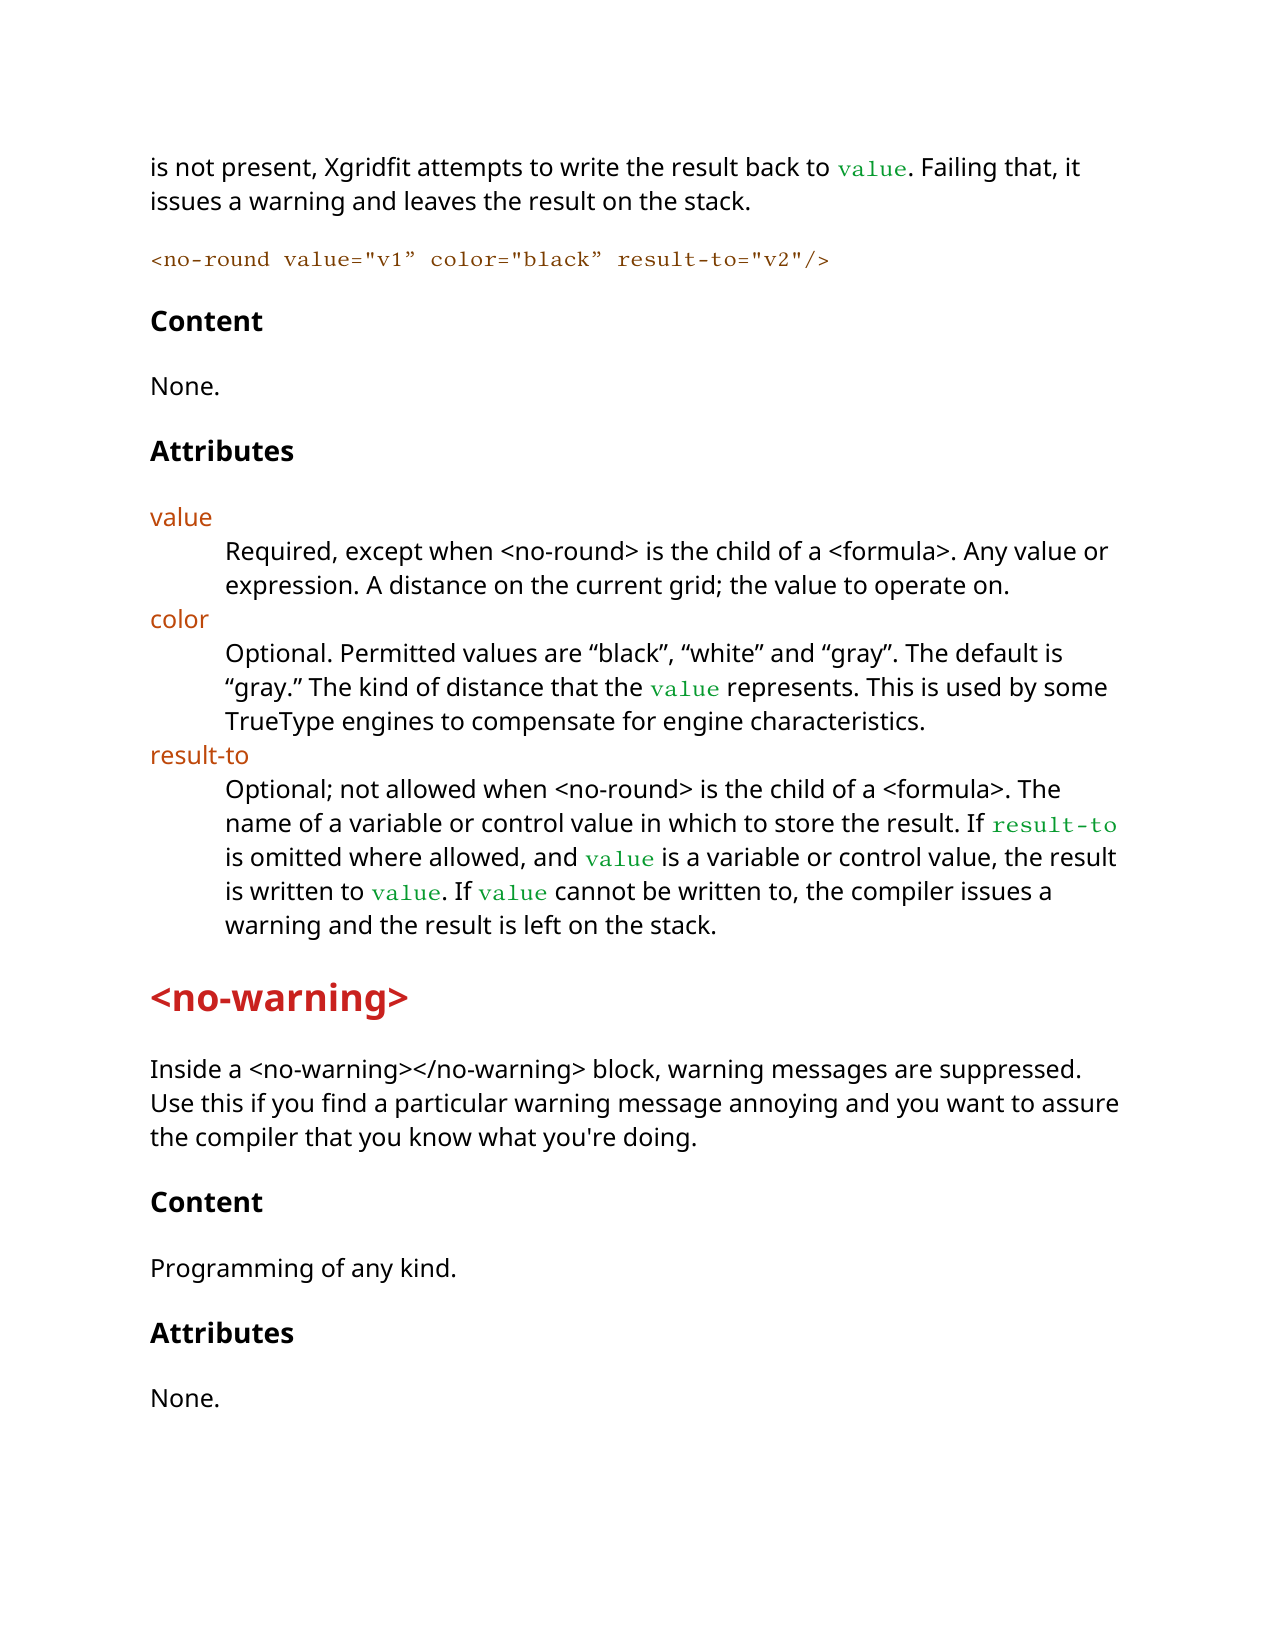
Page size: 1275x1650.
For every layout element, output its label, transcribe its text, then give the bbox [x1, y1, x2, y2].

subtitle Content [150, 1183, 1125, 1221]
text color [150, 601, 1125, 636]
text None. [150, 368, 1125, 403]
text Programming of any kind. [150, 1250, 1125, 1284]
subtitle Attributes [150, 1313, 1125, 1352]
text result-to [150, 738, 1125, 772]
subtitle Attributes [150, 432, 1125, 470]
text value [150, 499, 1125, 533]
text Inside a <no-warning></no-warning> block, warning messages are suppressed. Use this if you find a particular warning message annoying and you want to assure the compiler that you know what you're doing. [150, 1051, 1125, 1154]
text Optional; not allowed when <no-round> is the child of a <formula>. The name of a variable or control value in which to store the result. If result-to is omitted where allowed, and value is a variable or control value, the result is written to value. If value cannot be written to, the compiler issues a warning and the result is left on the stack. [225, 772, 1125, 942]
text <no-round value="v1” color="black” result-to="v2"/> [150, 247, 1125, 271]
text None. [150, 1381, 1125, 1415]
text Optional. Permitted values are “black”, “white” and “gray”. The default is “gray.” The kind of distance that the value represents. This is used by some TrueType engines to compensate for engine characteristics. [225, 636, 1125, 738]
subtitle Content [150, 301, 1125, 339]
text Required, except when <no-round> is the child of a <formula>. Any value or expression. A distance on the current grid; the value to operate on. [225, 533, 1125, 601]
text is not present, Xgridfit attempts to write the result back to value. Failing that, it issues a warning and leaves the result on the stack. [150, 150, 1125, 218]
subtitle <no-warning> [150, 971, 1125, 1022]
